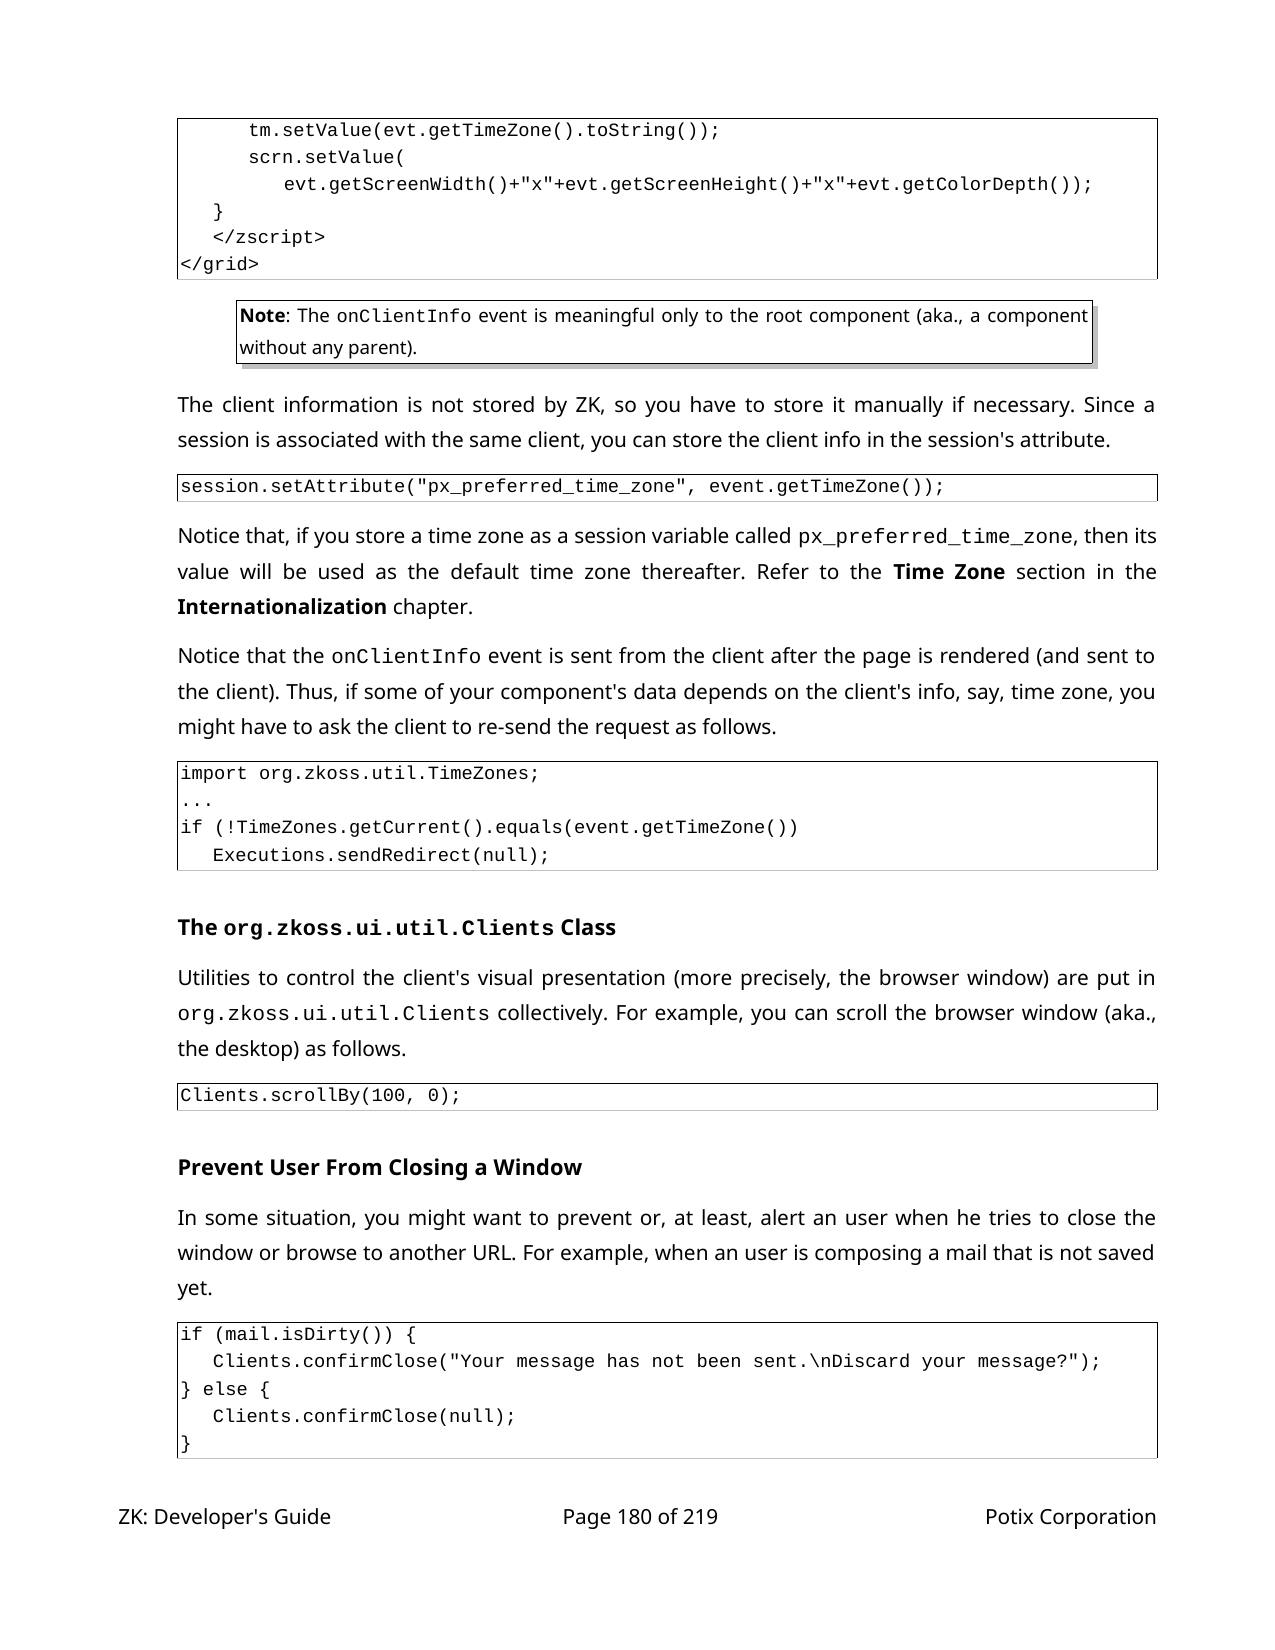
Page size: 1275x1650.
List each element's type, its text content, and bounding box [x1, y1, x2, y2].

text evt.getScreenWidth()+"x"+evt.getScreenHeight()+"x"+evt.getColorDepth()); } </zscript> </grid> [178, 172, 1157, 279]
text Executions.sendRedirect(null); [178, 842, 1157, 870]
text Clients.confirmClose("Your message has not been sent.\nDiscard your message?"); [178, 1349, 1157, 1374]
text The client information is not stored by ZK, so you have to store it manually if necessary. Since a session is associated with the same client, you can store the client info in the session's attribute. [177, 390, 1157, 453]
text ... [178, 788, 1157, 812]
text } else { [178, 1377, 1157, 1401]
text if (mail.isDirty()) { [178, 1323, 1157, 1346]
text Utilities to control the client's visual presentation (more precisely, the browser window) are put in org.zkoss.ui.util.Clients collectively. For example, you can scroll the browser window (aka., the desktop) as follows. [177, 963, 1157, 1062]
text } [178, 1431, 1157, 1458]
text tm.setValue(evt.getTimeZone().toString()); scrn.setValue( [178, 119, 1157, 169]
text Note: The onClientInfo event is meaningful only to the root component (aka., a component without any parent). [237, 301, 1092, 363]
text Clients.scrollBy(100, 0); [178, 1084, 1157, 1110]
text In some situation, you might want to prevent or, at least, alert an user when he tries to close the window or browse to another URL. For example, when an user is composing a mail that is not saved yet. [177, 1203, 1157, 1302]
text Clients.confirmClose(null); [178, 1404, 1157, 1428]
text import org.zkoss.util.TimeZones; [178, 762, 1157, 785]
subtitle The org.zkoss.ui.util.Clients Class [177, 912, 1157, 942]
text Notice that the onClientInfo event is sent from the client after the page is rendered (and sent to the client). Thus, if some of your component's data depends on the client's info, say, time zone, you might have to ask the client to re-send the request as follows. [177, 641, 1157, 740]
text Notice that, if you store a time zone as a session variable called px_preferred_time_zone, then its value will be used as the default time zone thereafter. Refer to the Time Zone section in the Internationalization chapter. [177, 522, 1157, 621]
subtitle Prevent User From Closing a Window [177, 1152, 1157, 1182]
text session.setAttribute("px_preferred_time_zone", event.getTimeZone()); [178, 475, 1157, 501]
text if (!TimeZones.getCurrent().equals(event.getTimeZone()) [178, 815, 1157, 839]
